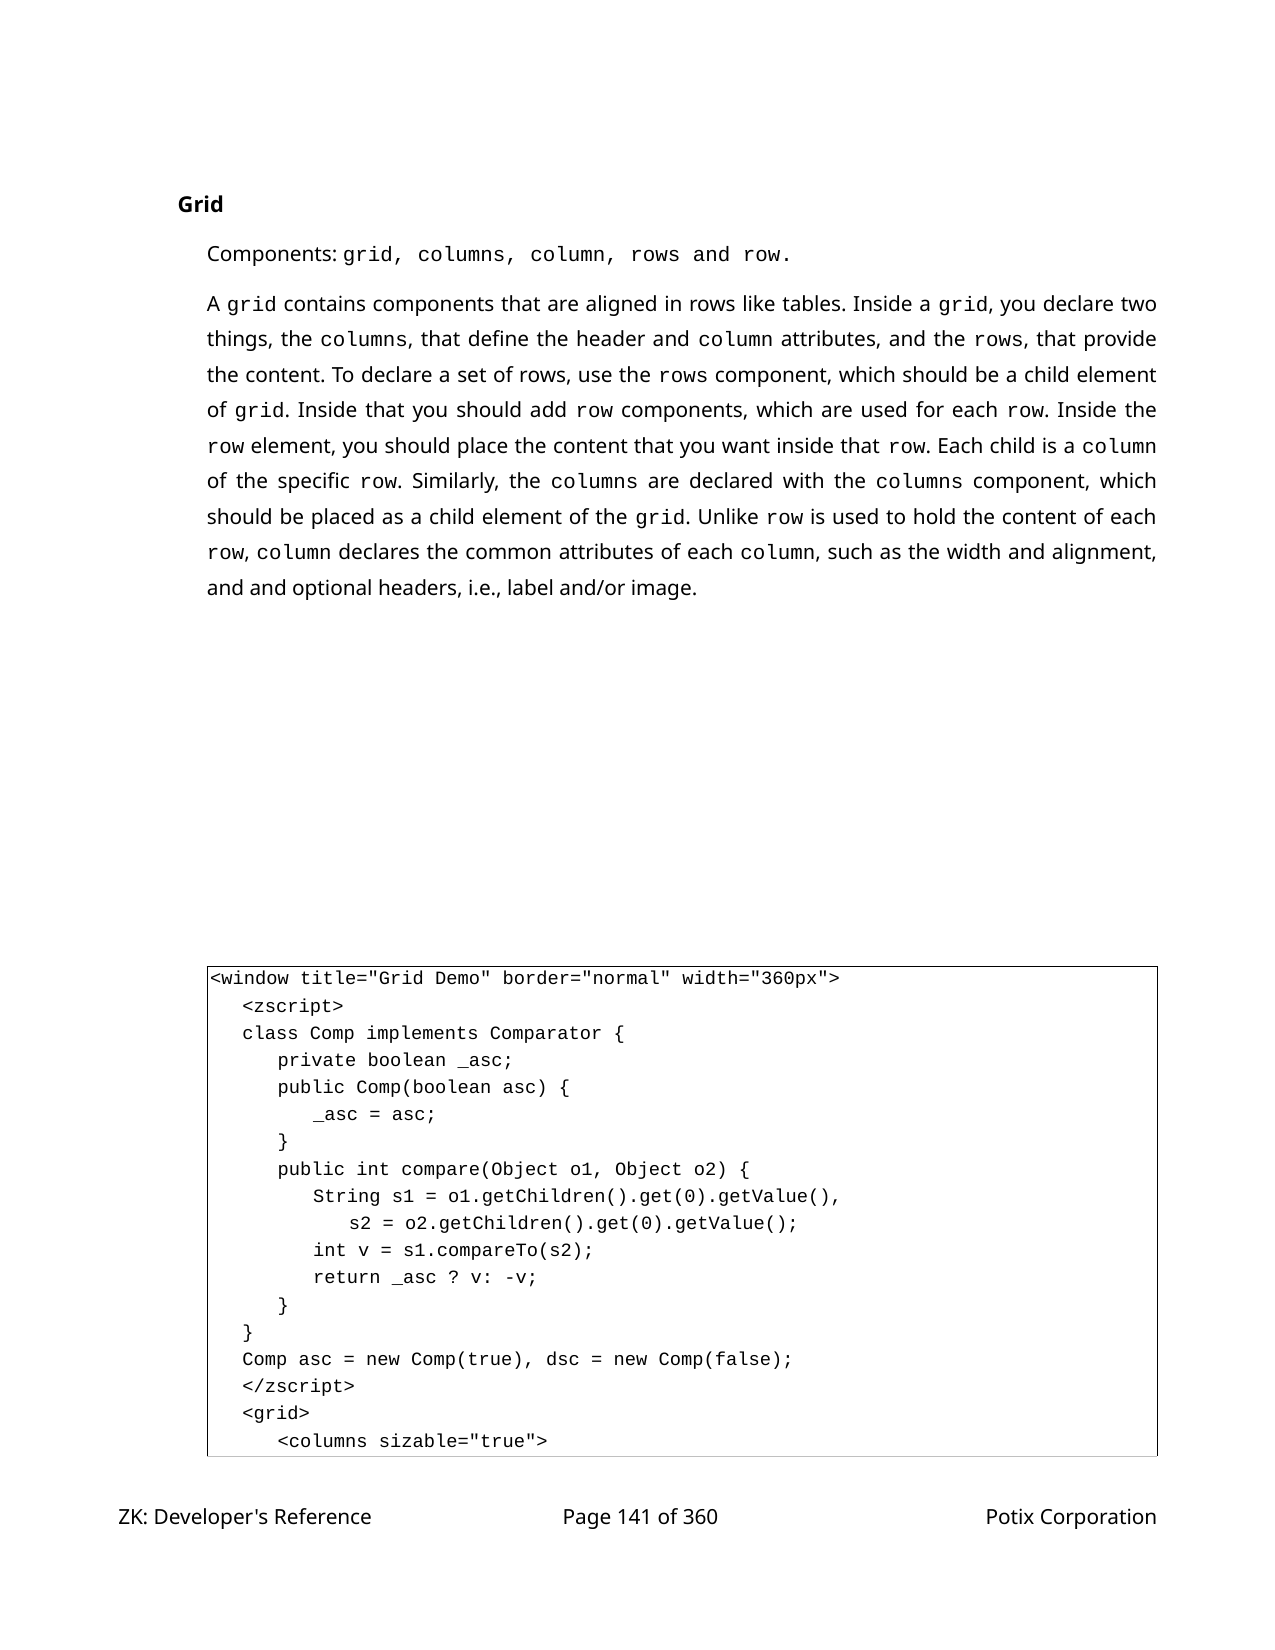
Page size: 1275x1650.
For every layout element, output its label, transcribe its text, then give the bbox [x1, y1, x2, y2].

text } [208, 1129, 1157, 1154]
text return _asc ? v: -v; [208, 1265, 1157, 1289]
text private boolean _asc; [208, 1048, 1157, 1072]
text <columns sizable="true"> [208, 1428, 1157, 1456]
text String s1 = o1.getChildren().get(0).getValue(), [208, 1184, 1157, 1208]
text s2 = o2.getChildren().get(0).getValue(); [208, 1211, 1157, 1235]
text public Comp(boolean asc) { [208, 1075, 1157, 1099]
text int v = s1.compareTo(s2); [208, 1238, 1157, 1262]
text } [208, 1320, 1157, 1344]
text public int compare(Object o1, Object o2) { [208, 1157, 1157, 1181]
text <grid> [208, 1401, 1157, 1426]
text _asc = asc; [208, 1102, 1157, 1126]
text A grid contains components that are aligned in rows like tables. Inside a grid, you declare two things, the columns, that define the header and column attributes, and the rows, that provide the content. To declare a set of rows, use the rows component, which should be a child element of grid. Inside that you should add row components, which are used for each row. Inside the row element, you should place the content that you want inside that row. Each child is a column of the specific row. Similarly, the columns are declared with the columns component, which should be placed as a child element of the grid. Unlike row is used to hold the content of each row, column declares the common attributes of each column, such as the width and alignment, and and optional headers, i.e., label and/or image. [207, 289, 1157, 601]
text } [208, 1292, 1157, 1317]
text class Comp implements Comparator { [208, 1021, 1157, 1045]
subtitle Grid [177, 189, 1157, 219]
text </zscript> [208, 1374, 1157, 1398]
text Comp asc = new Comp(true), dsc = new Comp(false); [208, 1347, 1157, 1371]
text <zscript> [208, 993, 1157, 1018]
text Components: grid, columns, column, rows and row. [207, 239, 1157, 268]
text <window title="Grid Demo" border="normal" width="360px"> [208, 967, 1157, 991]
